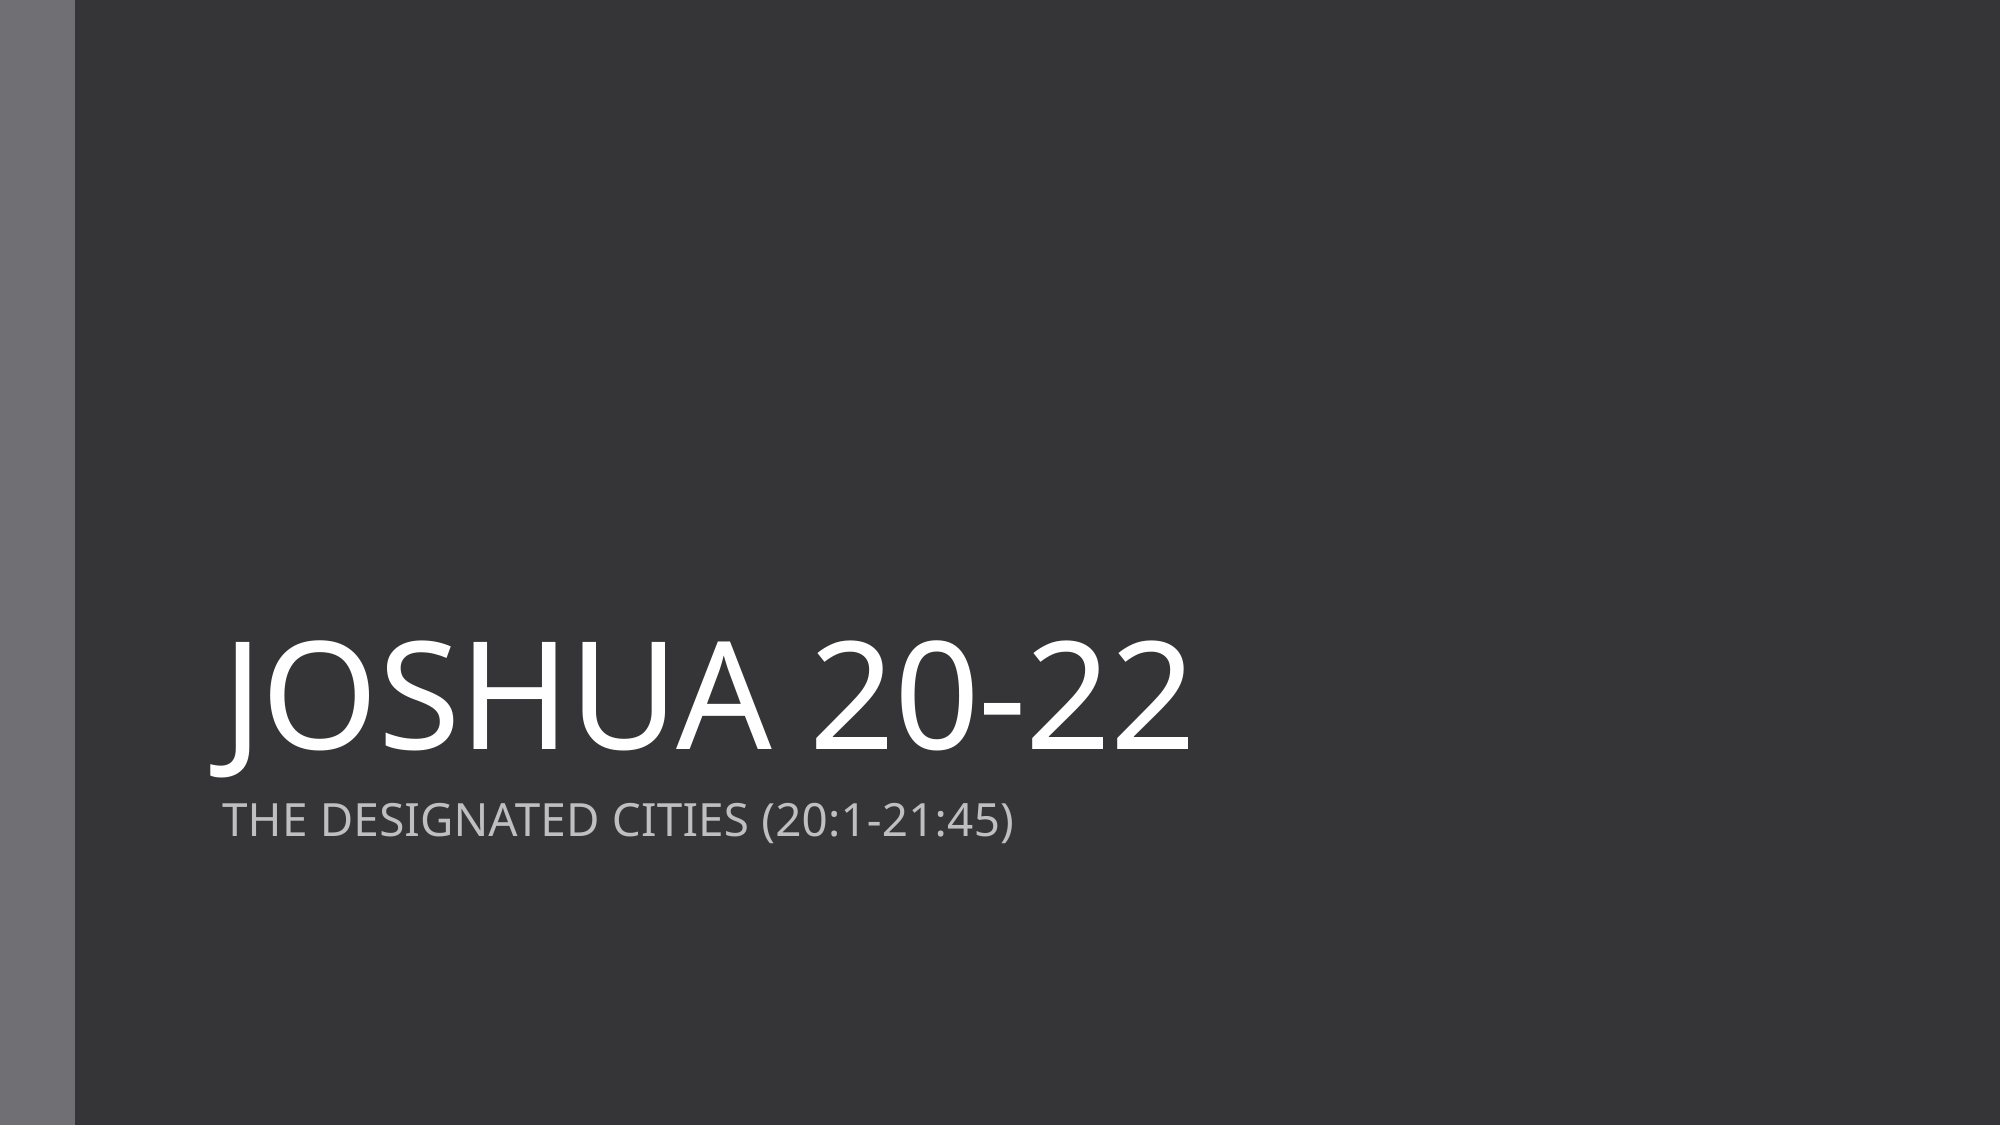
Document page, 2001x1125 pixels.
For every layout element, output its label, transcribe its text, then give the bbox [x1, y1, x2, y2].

title JOSHUA 20-22 [206, 124, 1752, 787]
subtitle THE DESIGNATED CITIES (20:1-21:45) [206, 787, 1752, 1066]
